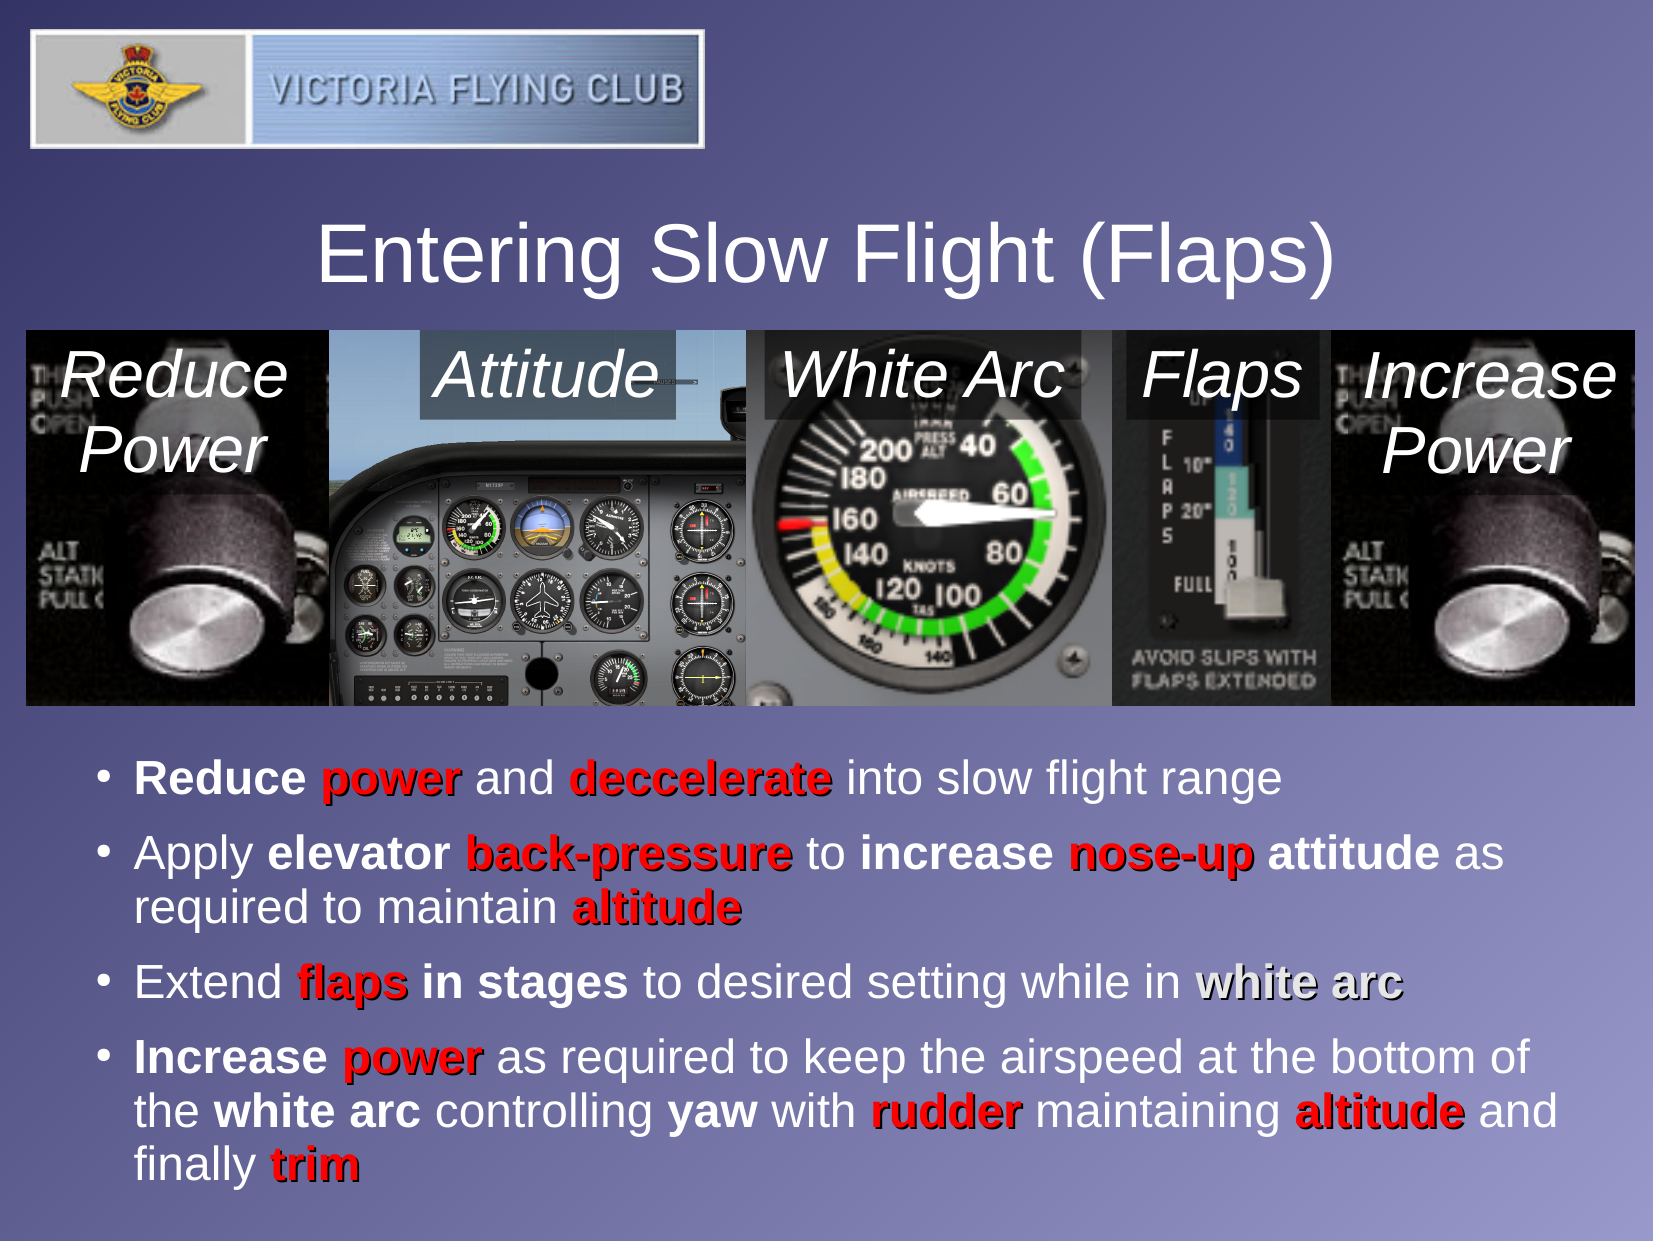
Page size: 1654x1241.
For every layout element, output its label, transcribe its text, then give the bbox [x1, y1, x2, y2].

picture [26, 330, 1635, 706]
picture [30, 29, 705, 149]
text_box Attitude [419, 330, 676, 420]
text_box Reduce Power [44, 330, 306, 495]
title Entering Slow Flight (Flaps) [82, 150, 1571, 330]
text_box Increase Power [1348, 330, 1635, 496]
text_box Flaps [1126, 330, 1320, 420]
text_box White Arc [764, 330, 1082, 420]
list Reduce power and deccelerate into slow flight range Apply elevator back-pressure to increase nose-up attitude as required to maintain altitude Extend flaps in stages to desired setting while in white arc Increase power as required to keep the airspeed at the bottom of the white arc controlling yaw with rudder maintaining altitude and finally trim [82, 750, 1571, 1201]
